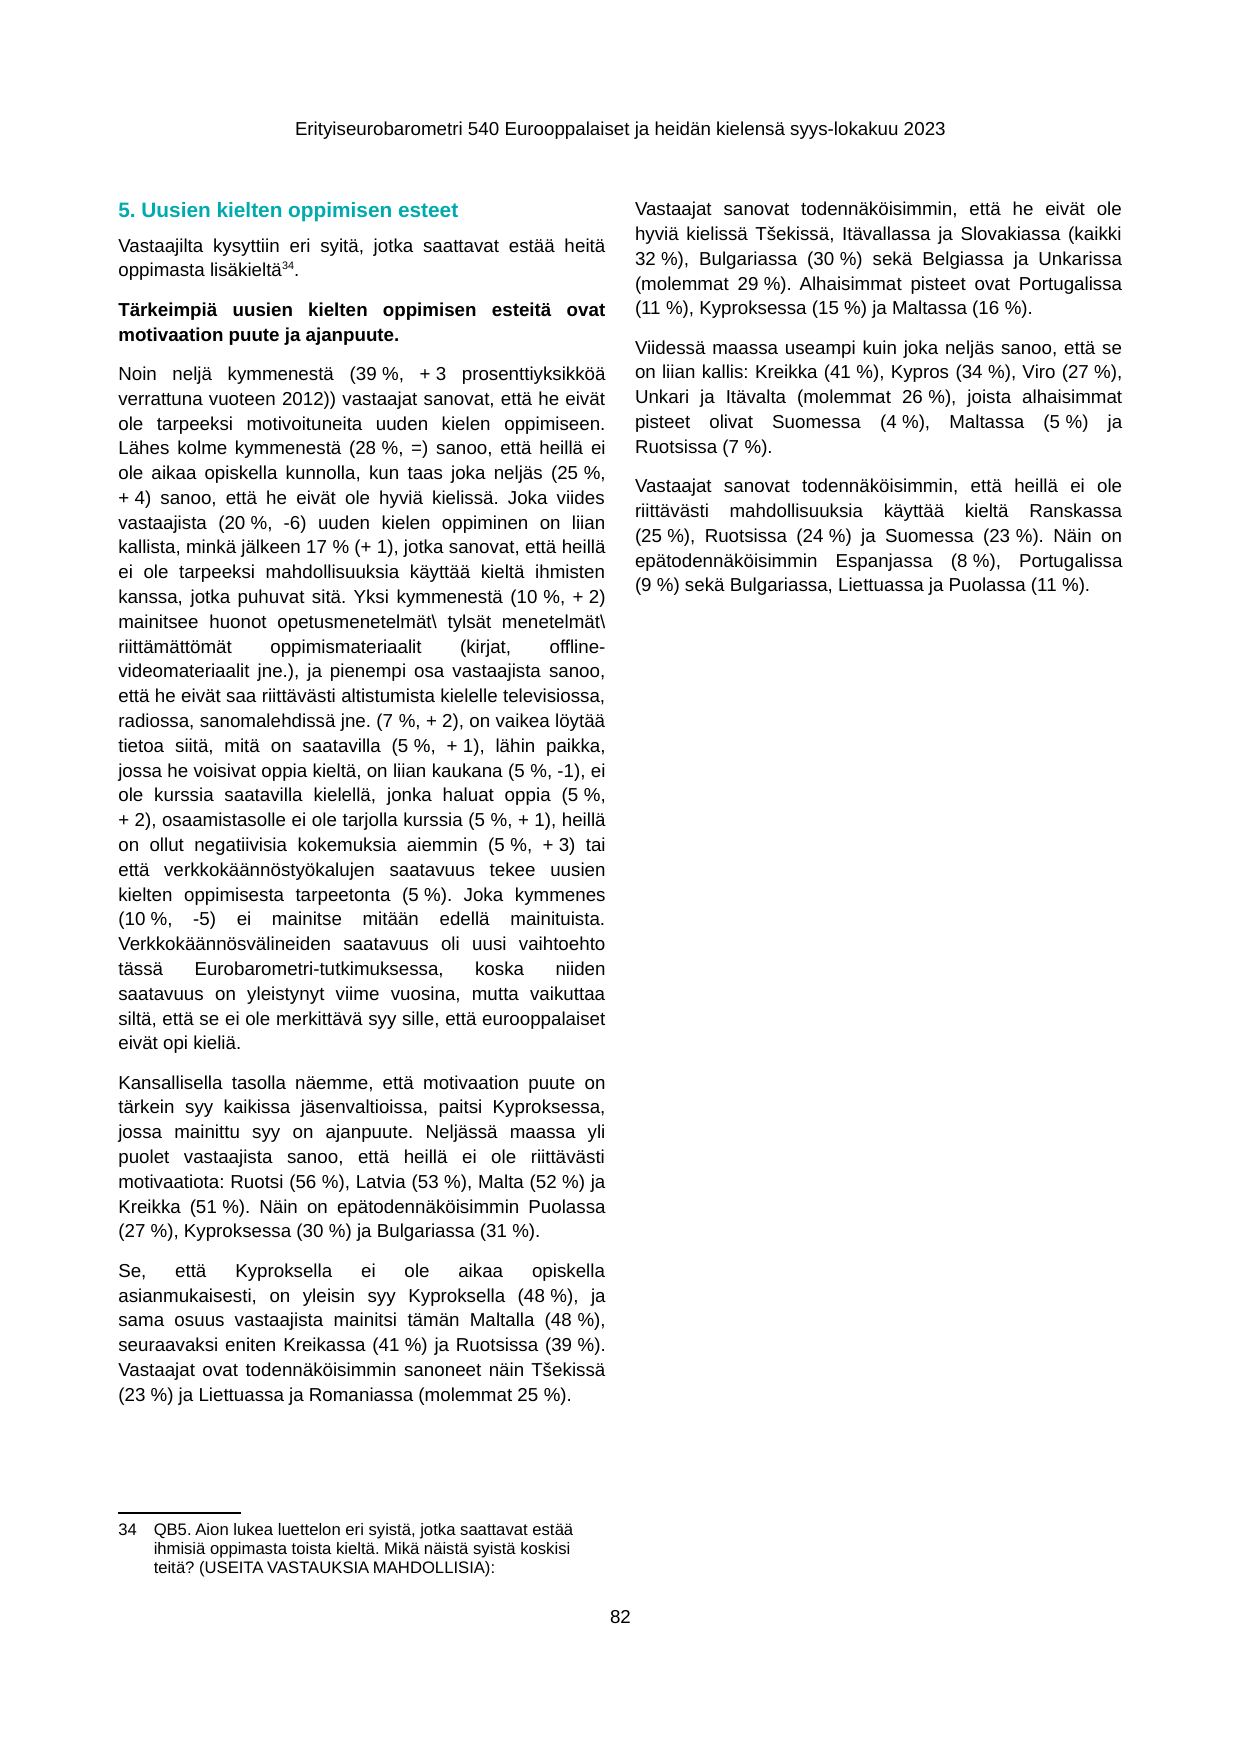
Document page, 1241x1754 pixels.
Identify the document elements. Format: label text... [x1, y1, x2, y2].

subtitle 5. Uusien kielten oppimisen esteet [118, 198, 605, 222]
text Tärkeimpiä uusien kielten oppimisen esteitä ovat motivaation puute ja ajanpuute. [118, 298, 605, 345]
text Noin neljä kymmenestä (39 %, + 3 prosenttiyksikköä verrattuna vuoteen 2012)) vastaajat sanovat, että he eivät ole tarpeeksi motivoituneita uuden kielen oppimiseen. Lähes kolme kymmenestä (28 %, =) sanoo, että heillä ei ole aikaa opiskella kunnolla, kun taas joka neljäs (25 %, + 4) sanoo, että he eivät ole hyviä kielissä. Joka viides vastaajista (20 %, -6) uuden kielen oppiminen on liian kallista, minkä jälkeen 17 % (+ 1), jotka sanovat, että heillä ei ole tarpeeksi mahdollisuuksia käyttää kieltä ihmisten kanssa, jotka puhuvat sitä. Yksi kymmenestä (10 %, + 2) mainitsee huonot opetusmenetelmät\ tylsät menetelmät\ riittämättömät oppimismateriaalit (kirjat, offline-videomateriaalit jne.), ja pienempi osa vastaajista sanoo, että he eivät saa riittävästi altistumista kielelle televisiossa, radiossa, sanomalehdissä jne. (7 %, + 2), on vaikea löytää tietoa siitä, mitä on saatavilla (5 %, + 1), lähin paikka, jossa he voisivat oppia kieltä, on liian kaukana (5 %, -1), ei ole kurssia saatavilla kielellä, jonka haluat oppia (5 %, + 2), osaamistasolle ei ole tarjolla kurssia (5 %, + 1), heillä on ollut negatiivisia kokemuksia aiemmin (5 %, + 3) tai että verkkokäännöstyökalujen saatavuus tekee uusien kielten oppimisesta tarpeetonta (5 %). Joka kymmenes (10 %, -5) ei mainitse mitään edellä mainituista. Verkkokäännösvälineiden saatavuus oli uusi vaihtoehto tässä Eurobarometri-tutkimuksessa, koska niiden saatavuus on yleistynyt viime vuosina, mutta vaikuttaa siltä, että se ei ole merkittävä syy sille, että eurooppalaiset eivät opi kieliä. [118, 363, 605, 1054]
text Vastaajilta kysyttiin eri syitä, jotka saattavat estää heitä oppimasta lisäkieltä. [118, 234, 605, 281]
text Kansallisella tasolla näemme, että motivaation puute on tärkein syy kaikissa jäsenvaltioissa, paitsi Kyproksessa, jossa mainittu syy on ajanpuute. Neljässä maassa yli puolet vastaajista sanoo, että heillä ei ole riittävästi motivaatiota: Ruotsi (56 %), Latvia (53 %), Malta (52 %) ja Kreikka (51 %). Näin on epätodennäköisimmin Puolassa (27 %), Kyproksessa (30 %) ja Bulgariassa (31 %). [118, 1071, 605, 1242]
text Viidessä maassa useampi kuin joka neljäs sanoo, että se on liian kallis: Kreikka (41 %), Kypros (34 %), Viro (27 %), Unkari ja Itävalta (molemmat 26 %), joista alhaisimmat pisteet olivat Suomessa (4 %), Maltassa (5 %) ja Ruotsissa (7 %). [635, 336, 1122, 457]
text Vastaajat sanovat todennäköisimmin, että he eivät ole hyviä kielissä Tšekissä, Itävallassa ja Slovakiassa (kaikki 32 %), Bulgariassa (30 %) sekä Belgiassa ja Unkarissa (molemmat 29 %). Alhaisimmat pisteet ovat Portugalissa (11 %), Kyproksessa (15 %) ja Maltassa (16 %). [635, 198, 1122, 319]
text QB5. Aion lukea luettelon eri syistä, jotka saattavat estää ihmisiä oppimasta toista kieltä. Mikä näistä syistä koskisi teitä? (USEITA VASTAUKSIA MAHDOLLISIA): [118, 1519, 605, 1577]
text Se, että Kyproksella ei ole aikaa opiskella asianmukaisesti, on yleisin syy Kyproksella (48 %), ja sama osuus vastaajista mainitsi tämän Maltalla (48 %), seuraavaksi eniten Kreikassa (41 %) ja Ruotsissa (39 %). Vastaajat ovat todennäköisimmin sanoneet näin Tšekissä (23 %) ja Liettuassa ja Romaniassa (molemmat 25 %). [118, 1259, 605, 1405]
text Vastaajat sanovat todennäköisimmin, että heillä ei ole riittävästi mahdollisuuksia käyttää kieltä Ranskassa (25 %), Ruotsissa (24 %) ja Suomessa (23 %). Näin on epätodennäköisimmin Espanjassa (8 %), Portugalissa (9 %) sekä Bulgariassa, Liettuassa ja Puolassa (11 %). [635, 475, 1122, 596]
